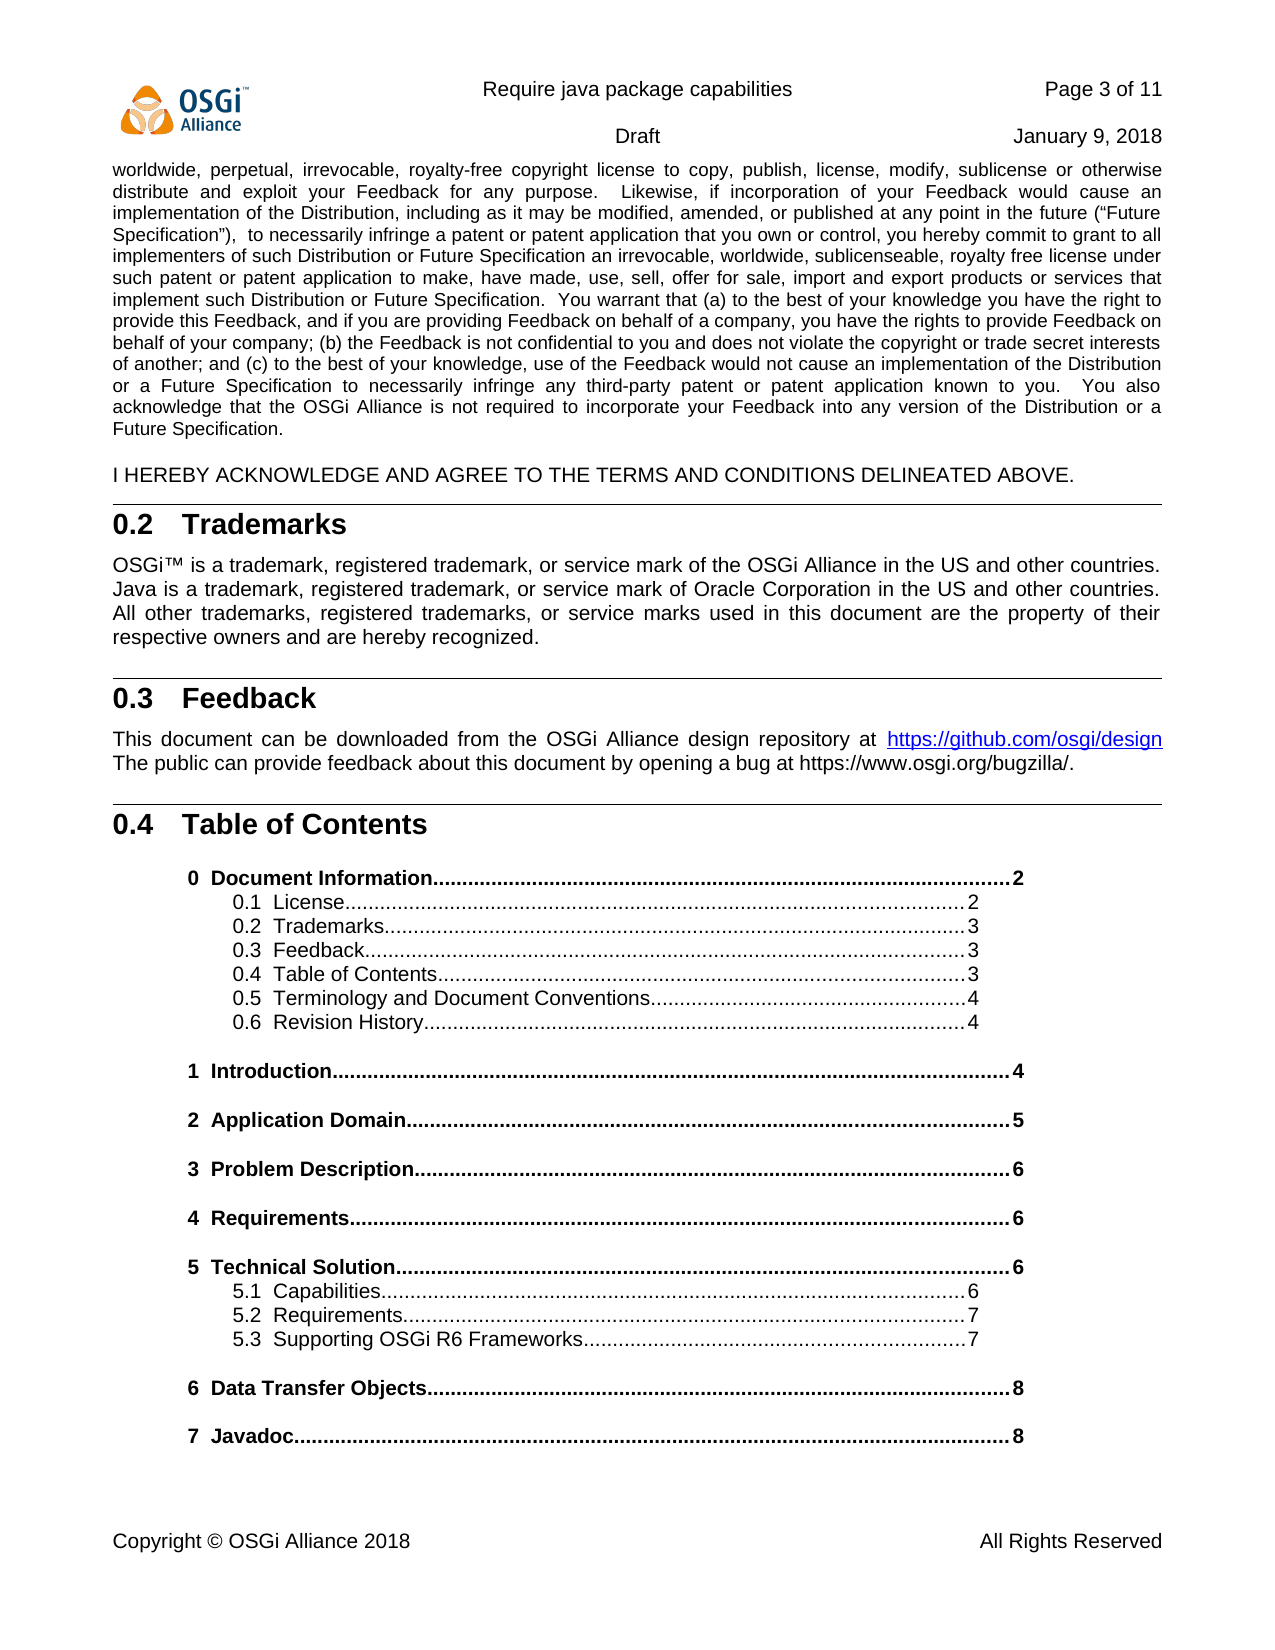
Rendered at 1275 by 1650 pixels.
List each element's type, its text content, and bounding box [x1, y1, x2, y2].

subtitle Feedback [112, 679, 1162, 715]
text 5.2 Requirements 7 [232, 1302, 1162, 1326]
subtitle Table of Contents [112, 805, 1162, 841]
picture [113, 78, 257, 142]
text OSGi™ is a trademark, registered trademark, or service mark of the OSGi Alliance in the US and other countries. Java is a trademark, registered trademark, or service mark of Oracle Corporation in the US and other countries. All other trademarks, registered trademarks, or service marks used in this document are the property of their respective owners and are hereby recognized. [112, 553, 1162, 649]
text 0 Document Information 2 [187, 866, 1162, 890]
text 0.2 Trademarks 3 [232, 914, 1162, 938]
text 0.1 License 2 [232, 890, 1162, 914]
text 5.1 Capabilities 6 [232, 1278, 1162, 1302]
text I HEREBY ACKNOWLEDGE AND AGREE TO THE TERMS AND CONDITIONS DELINEATED ABOVE. [112, 463, 1162, 487]
text 3 Problem Description 6 [187, 1157, 1162, 1181]
subtitle Trademarks [112, 505, 1162, 541]
text 5 Technical Solution 6 [187, 1254, 1162, 1278]
text This document can be downloaded from the OSGi Alliance design repository at https://github.com/osgi/design The public can provide feedback about this document by opening a bug at https://www.osgi.org/bugzilla/. [112, 727, 1162, 775]
text 0.5 Terminology and Document Conventions 4 [232, 986, 1162, 1010]
text worldwide, perpetual, irrevocable, royalty-free copyright license to copy, publish, license, modify, sublicense or otherwise distribute and exploit your Feedback for any purpose. Likewise, if incorporation of your Feedback would cause an implementation of the Distribution, including as it may be modified, amended, or published at any point in the future (“Future Specification”), to necessarily infringe a patent or patent application that you own or control, you hereby commit to grant to all implementers of such Distribution or Future Specification an irrevocable, worldwide, sublicenseable, royalty free license under such patent or patent application to make, have made, use, sell, offer for sale, import and export products or services that implement such Distribution or Future Specification. You warrant that (a) to the best of your knowledge you have the right to provide this Feedback, and if you are providing Feedback on behalf of a company, you have the rights to provide Feedback on behalf of your company; (b) the Feedback is not confidential to you and does not violate the copyright or trade secret interests of another; and (c) to the best of your knowledge, use of the Feedback would not cause an implementation of the Distribution or a Future Specification to necessarily infringe any third-party patent or patent application known to you. You also acknowledge that the OSGi Alliance is not required to incorporate your Feedback into any version of the Distribution or a Future Specification. [112, 159, 1162, 439]
text 4 Requirements 6 [187, 1206, 1162, 1229]
text 5.3 Supporting OSGi R6 Frameworks 7 [232, 1326, 1162, 1350]
text 6 Data Transfer Objects 8 [187, 1375, 1162, 1399]
text 0.6 Revision History 4 [232, 1010, 1162, 1034]
text 2 Application Domain 5 [187, 1108, 1162, 1132]
text 0.4 Table of Contents 3 [232, 962, 1162, 986]
text 1 Introduction 4 [187, 1059, 1162, 1083]
text 7 Javadoc 8 [187, 1424, 1162, 1448]
text 0.3 Feedback 3 [232, 938, 1162, 962]
